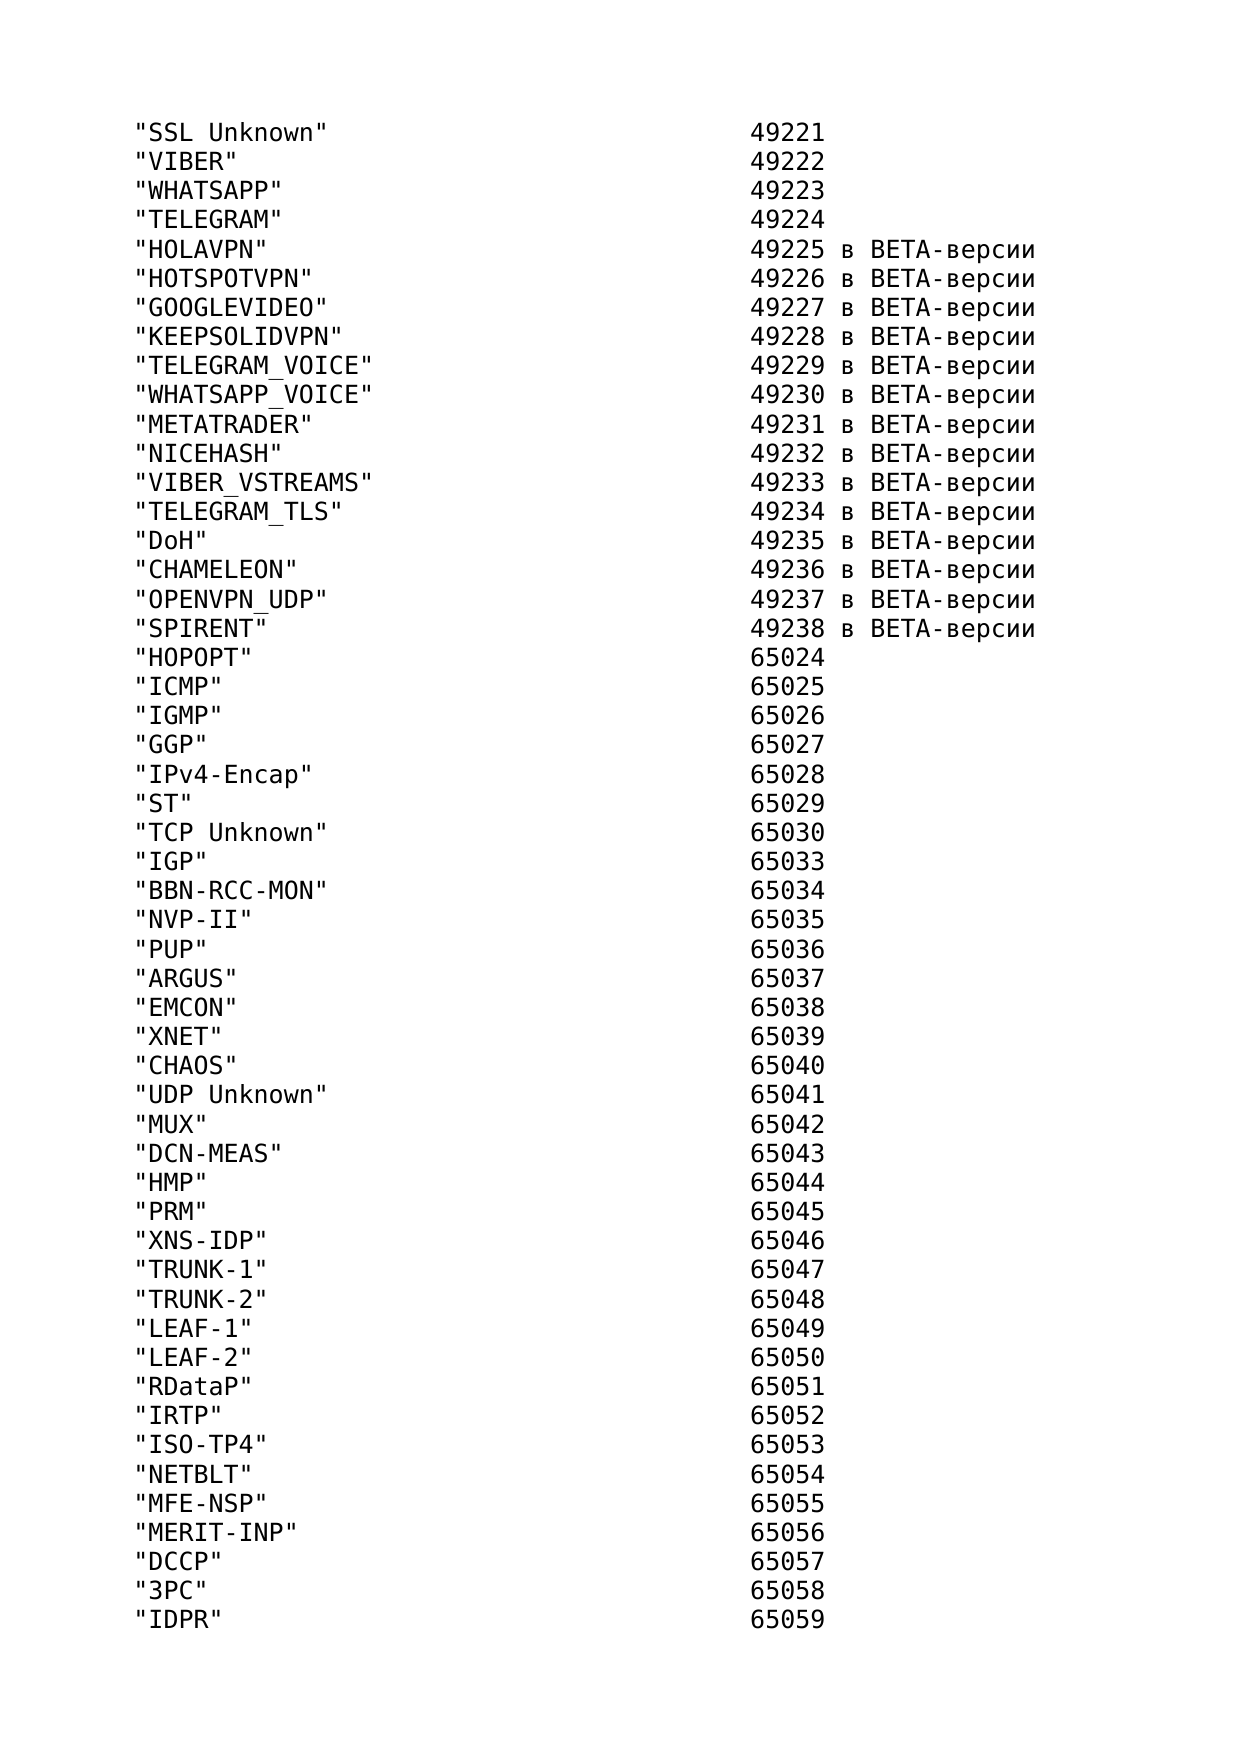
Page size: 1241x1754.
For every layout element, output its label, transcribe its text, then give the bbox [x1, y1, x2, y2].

text "SSL Unknown" 49221 "VIBER" 49222 "WHATSAPP" 49223 "TELEGRAM" 49224 "HOLAVPN" 49225 в BETA-версии "HOTSPOTVPN" 49226 в BETA-версии "GOOGLEVIDEO" 49227 в BETA-версии "KEEPSOLIDVPN" 49228 в BETA-версии "TELEGRAM_VOICE" 49229 в BETA-версии "WHATSAPP_VOICE" 49230 в BETA-версии "METATRADER" 49231 в BETA-версии "NICEHASH" 49232 в BETA-версии "VIBER_VSTREAMS" 49233 в BETA-версии "TELEGRAM_TLS" 49234 в BETA-версии "DoH" 49235 в BETA-версии "CHAMELEON" 49236 в BETA-версии "OPENVPN_UDP" 49237 в BETA-версии "SPIRENT" 49238 в BETA-версии "HOPOPT" 65024 "ICMP" 65025 "IGMP" 65026 "GGP" 65027 "IPv4-Encap" 65028 "ST" 65029 "TCP Unknown" 65030 "IGP" 65033 "BBN-RCC-MON" 65034 "NVP-II" 65035 "PUP" 65036 "ARGUS" 65037 "EMCON" 65038 "XNET" 65039 "CHAOS" 65040 "UDP Unknown" 65041 "MUX" 65042 "DCN-MEAS" 65043 "HMP" 65044 "PRM" 65045 "XNS-IDP" 65046 "TRUNK-1" 65047 "TRUNK-2" 65048 "LEAF-1" 65049 "LEAF-2" 65050 "RDataP" 65051 "IRTP" 65052 "ISO-TP4" 65053 "NETBLT" 65054 "MFE-NSP" 65055 "MERIT-INP" 65056 "DCCP" 65057 "3PC" 65058 "IDPR" 65059 [118, 118, 1122, 1635]
